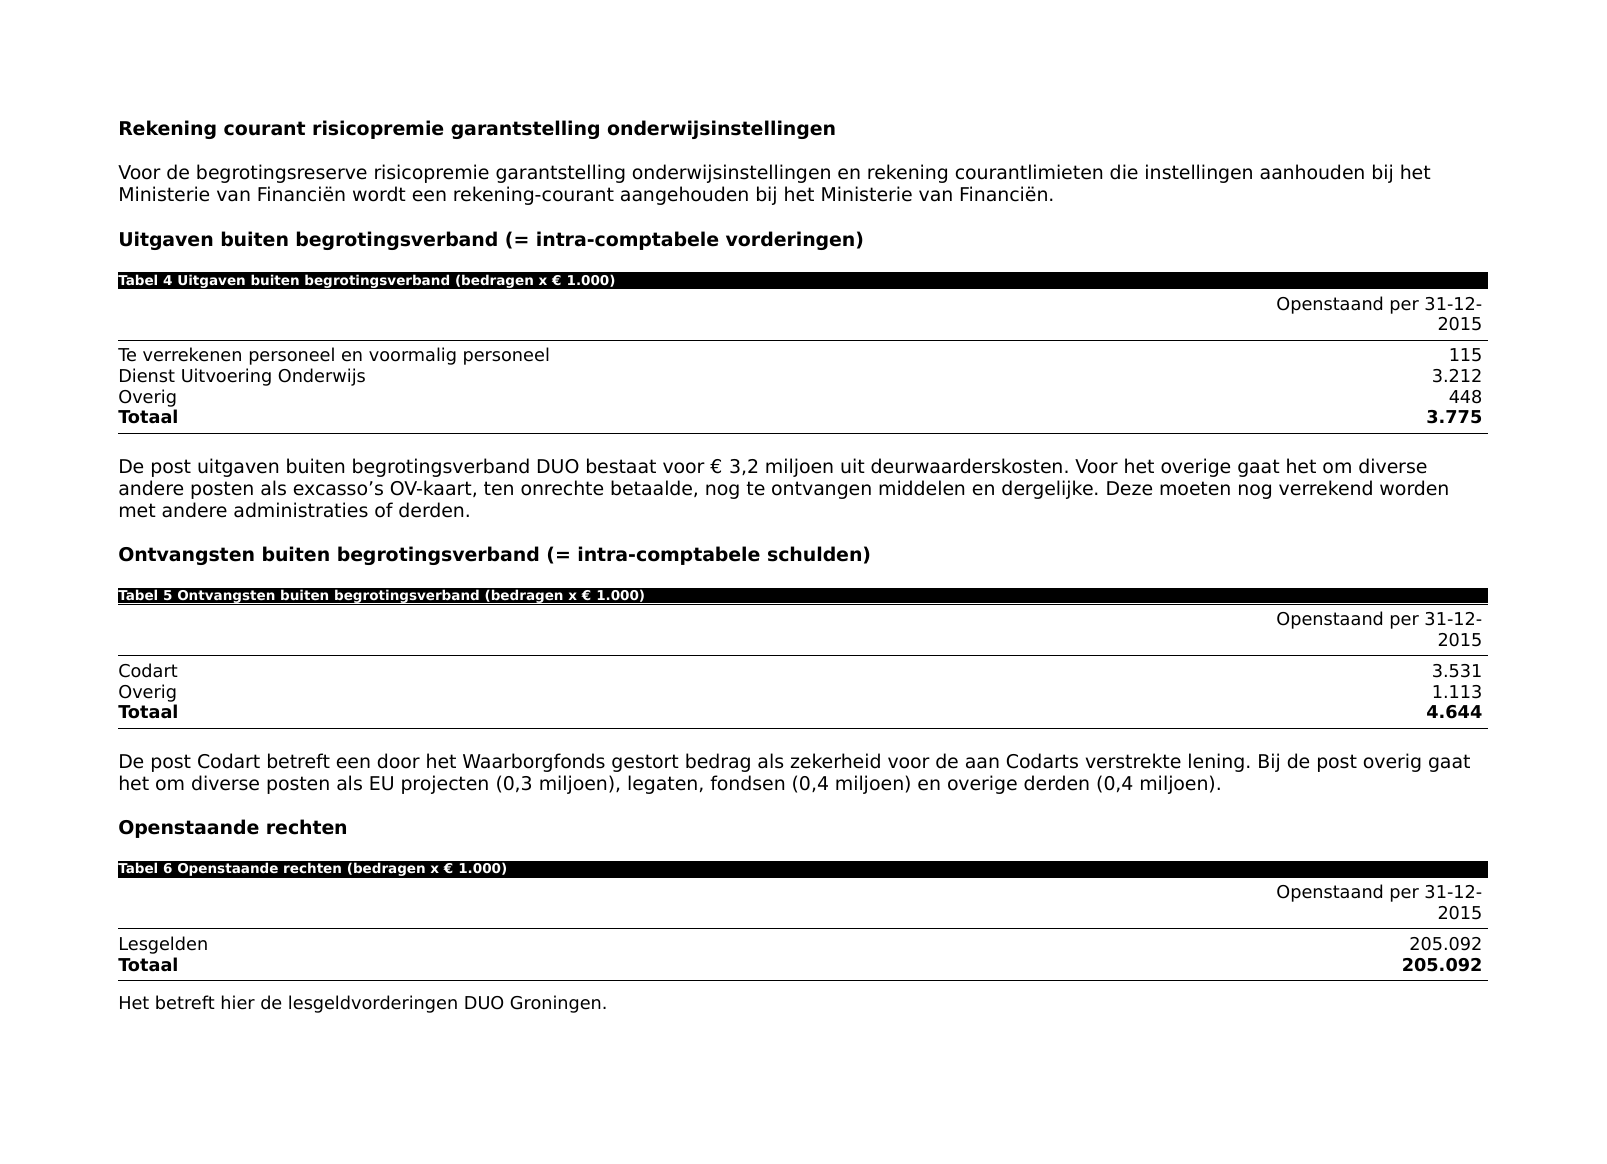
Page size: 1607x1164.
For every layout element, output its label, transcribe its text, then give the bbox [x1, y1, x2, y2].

table_cell Totaal [118, 955, 1244, 980]
text De post Codart betreft een door het Waarborgfonds gestort bedrag als zekerheid voor de aan Codarts verstrekte lening. Bij de post overig gaat het om diverse posten als EU projecten (0,3 miljoen), legaten, fondsen (0,4 miljoen) en overige derden (0,4 miljoen). [118, 751, 1488, 795]
table_cell Totaal [118, 407, 1244, 433]
table_cell 3.212 [1245, 366, 1488, 387]
table_cell Codart [118, 656, 1244, 682]
table_cell 205.092 [1245, 955, 1488, 980]
table_cell Overig [118, 682, 1244, 702]
subtitle Openstaande rechten [118, 817, 1488, 839]
table_cell Het betreft hier de lesgeldvorderingen DUO Groningen. [118, 981, 1488, 1013]
table_cell Openstaand per 31-12-2015 [1245, 605, 1488, 655]
table_cell Dienst Uitvoering Onderwijs [118, 366, 1244, 387]
table_cell 205.092 [1245, 929, 1488, 954]
table_cell Totaal [118, 702, 1244, 727]
table_header Tabel 5 Ontvangsten buiten begrotingsverband (bedragen x € 1.000) [118, 588, 1488, 603]
table_cell [118, 289, 1244, 340]
table_cell 1.113 [1245, 682, 1488, 702]
table_cell 448 [1245, 387, 1488, 407]
table_cell 3.531 [1245, 656, 1488, 682]
table_cell Lesgelden [118, 929, 1244, 954]
subtitle Rekening courant risicopremie garantstelling onderwijsinstellingen [118, 118, 1488, 140]
subtitle Ontvangsten buiten begrotingsverband (= intra-comptabele schulden) [118, 544, 1488, 566]
table_cell Openstaand per 31-12-2015 [1245, 289, 1488, 340]
table_cell Overig [118, 387, 1244, 407]
subtitle Uitgaven buiten begrotingsverband (= intra-comptabele vorderingen) [118, 228, 1488, 250]
text De post uitgaven buiten begrotingsverband DUO bestaat voor € 3,2 miljoen uit deurwaarderskosten. Voor het overige gaat het om diverse andere posten als excasso’s OV-kaart, ten onrechte betaalde, nog te ontvangen middelen en dergelijke. Deze moeten nog verrekend worden met andere administraties of derden. [118, 456, 1488, 522]
table_cell Te verrekenen personeel en voormalig personeel [118, 341, 1244, 366]
table_cell [118, 605, 1244, 655]
table_cell [118, 878, 1244, 928]
table_cell 4.644 [1245, 702, 1488, 727]
table_header Tabel 4 Uitgaven buiten begrotingsverband (bedragen x € 1.000) [118, 272, 1488, 288]
table_cell 3.775 [1245, 407, 1488, 433]
table_cell Openstaand per 31-12-2015 [1245, 878, 1488, 928]
table_header Tabel 6 Openstaande rechten (bedragen x € 1.000) [118, 861, 1488, 876]
text Voor de begrotingsreserve risicopremie garantstelling onderwijsinstellingen en rekening courantlimieten die instellingen aanhouden bij het Ministerie van Financiën wordt een rekening-courant aangehouden bij het Ministerie van Financiën. [118, 162, 1488, 206]
table_cell 115 [1245, 341, 1488, 366]
